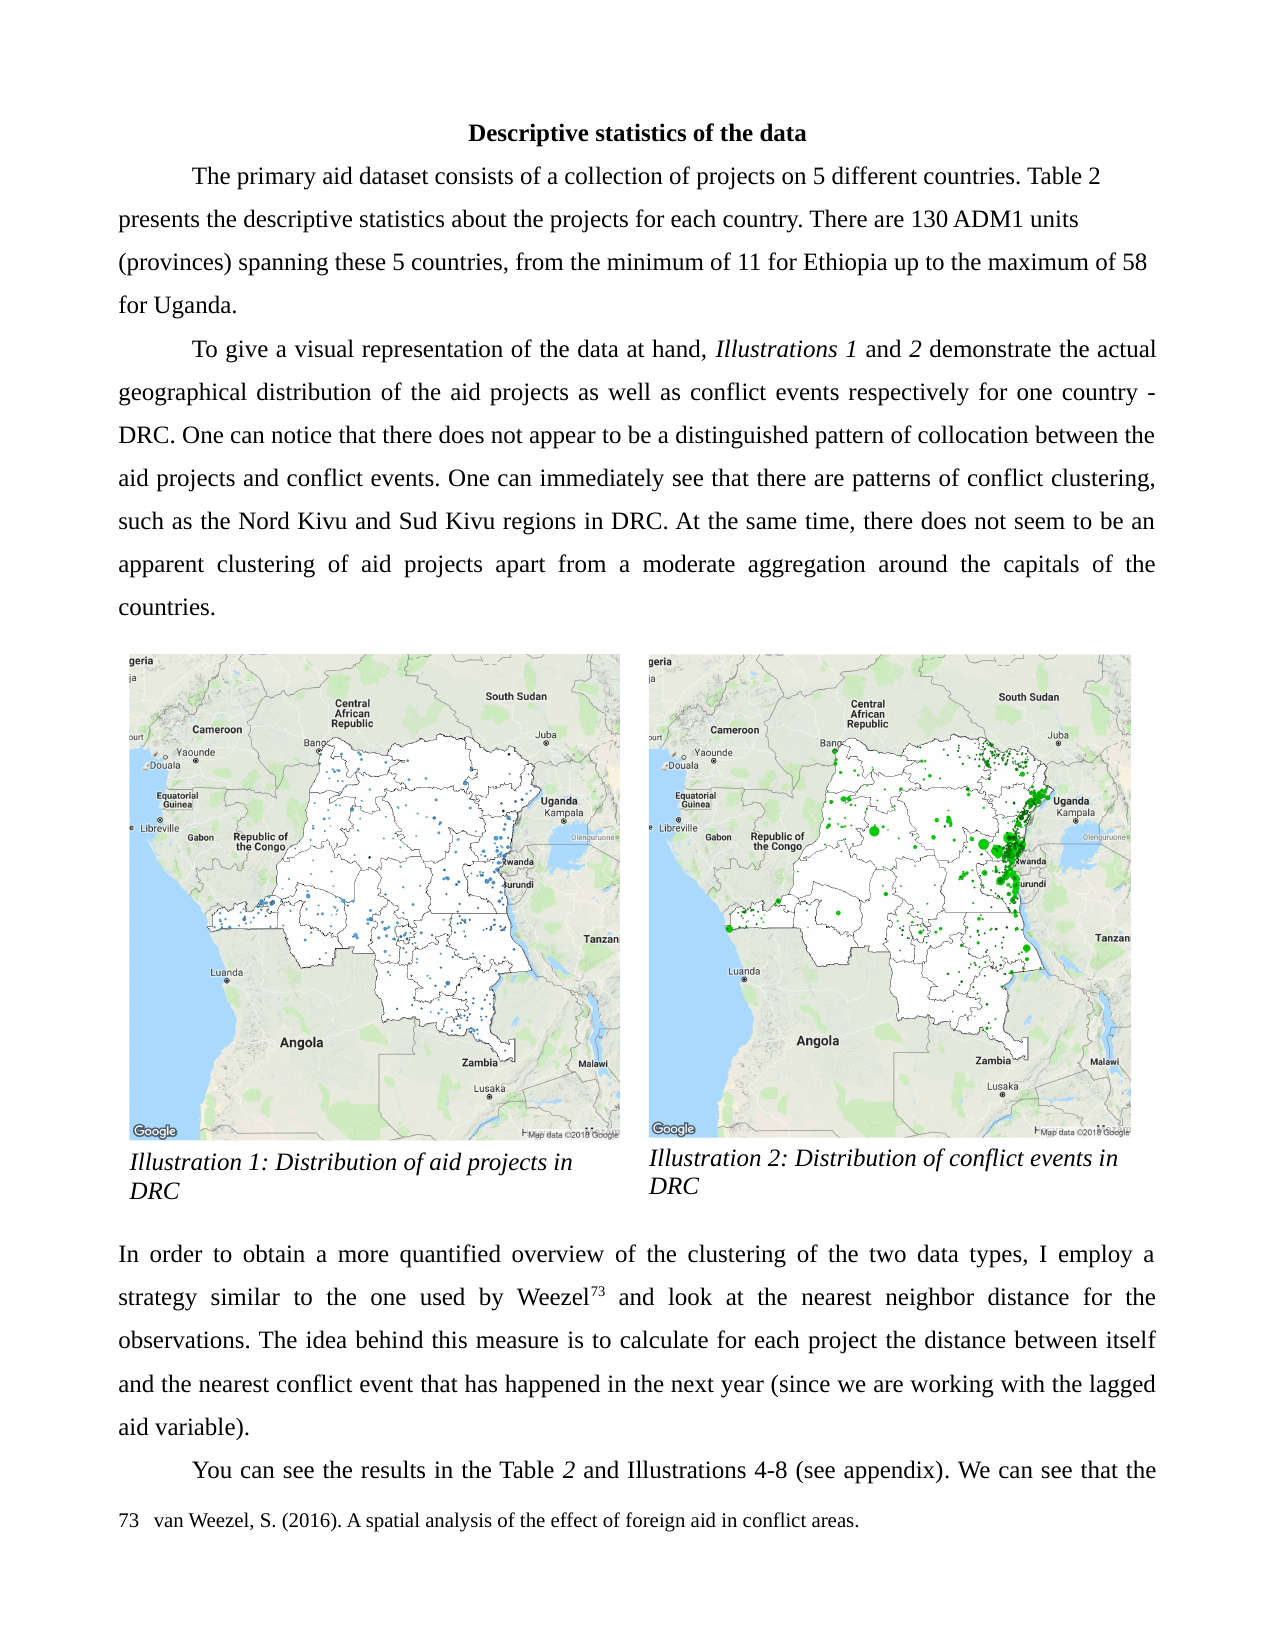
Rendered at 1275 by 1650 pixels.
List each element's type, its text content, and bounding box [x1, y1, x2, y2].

text The primary aid dataset consists of a collection of projects on 5 different countries. Table 2 presents the descriptive statistics about the projects for each country. There are 130 ADM1 units (provinces) spanning these 5 countries, from the minimum of 11 for Ethiopia up to the maximum of 58 for Uganda. [118, 161, 1157, 319]
text You can see the results in the Table 2 and Illustrations 4-8 (see appendix). We can see that the [118, 1455, 1157, 1484]
picture [648, 654, 1132, 1138]
text Descriptive statistics of the data [118, 118, 1157, 147]
text van Weezel, S. (2016). A spatial analysis of the effect of foreign aid in conflict areas. [118, 1508, 1157, 1532]
picture [129, 654, 621, 1142]
text Illustration 1: Distribution of aid projects in DRC [129, 1142, 620, 1204]
text Illustration 2: Distribution of conflict events in DRC [649, 1138, 1132, 1200]
text To give a visual representation of the data at hand, Illustrations 1 and 2 demonstrate the actual geographical distribution of the aid projects as well as conflict events respectively for one country - DRC. One can notice that there does not appear to be a distinguished pattern of collocation between the aid projects and conflict events. One can immediately see that there are patterns of conflict clustering, such as the Nord Kivu and Sud Kivu regions in DRC. At the same time, there does not seem to be an apparent clustering of aid projects apart from a moderate aggregation around the capitals of the countries. [118, 334, 1157, 621]
text In order to obtain a more quantified overview of the clustering of the two data types, I employ a strategy similar to the one used by Weezel and look at the nearest neighbor distance for the observations. The idea behind this measure is to calculate for each project the distance between itself and the nearest conflict event that has happened in the next year (since we are working with the lagged aid variable). [118, 1196, 1157, 1441]
